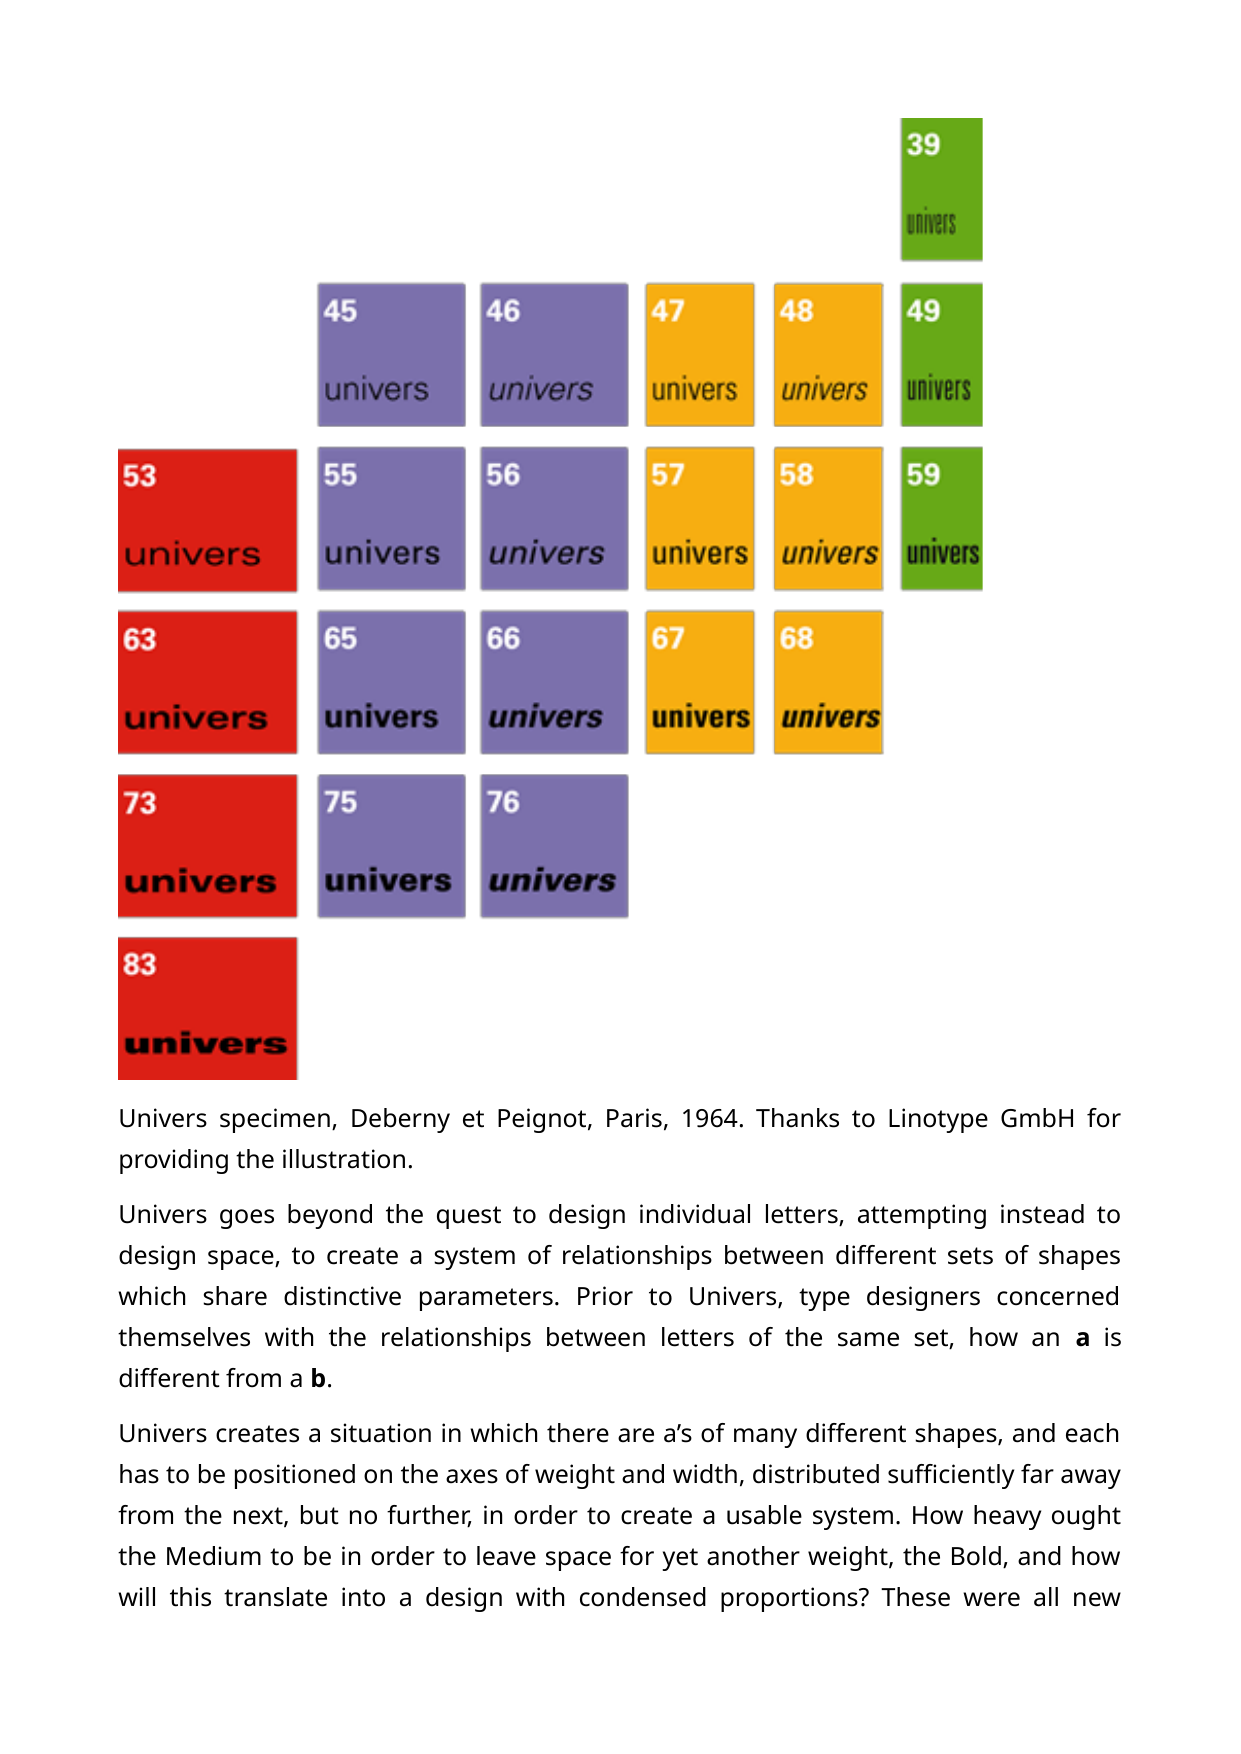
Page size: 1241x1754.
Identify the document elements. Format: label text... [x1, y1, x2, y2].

text Univers creates a situation in which there are a’s of many different shapes, and each has to be positioned on the axes of weight and width, distributed sufficiently far away from the next, but no further, in order to create a usable system. How heavy ought the Medium to be in order to leave space for yet another weight, the Bold, and how will this translate into a design with condensed proportions? These were all new [118, 1416, 1122, 1613]
text Univers specimen, Deberny et Peignot, Paris, 1964. Thanks to Linotype GmbH for providing the illustration. [118, 1101, 1122, 1176]
text Univers goes beyond the quest to design individual letters, attempting instead to design space, to create a system of relationships between different sets of shapes which share distinctive parameters. Prior to Univers, type designers concerned themselves with the relationships between letters of the same set, how an a is different from a b. [118, 1197, 1122, 1394]
picture [118, 118, 983, 1080]
